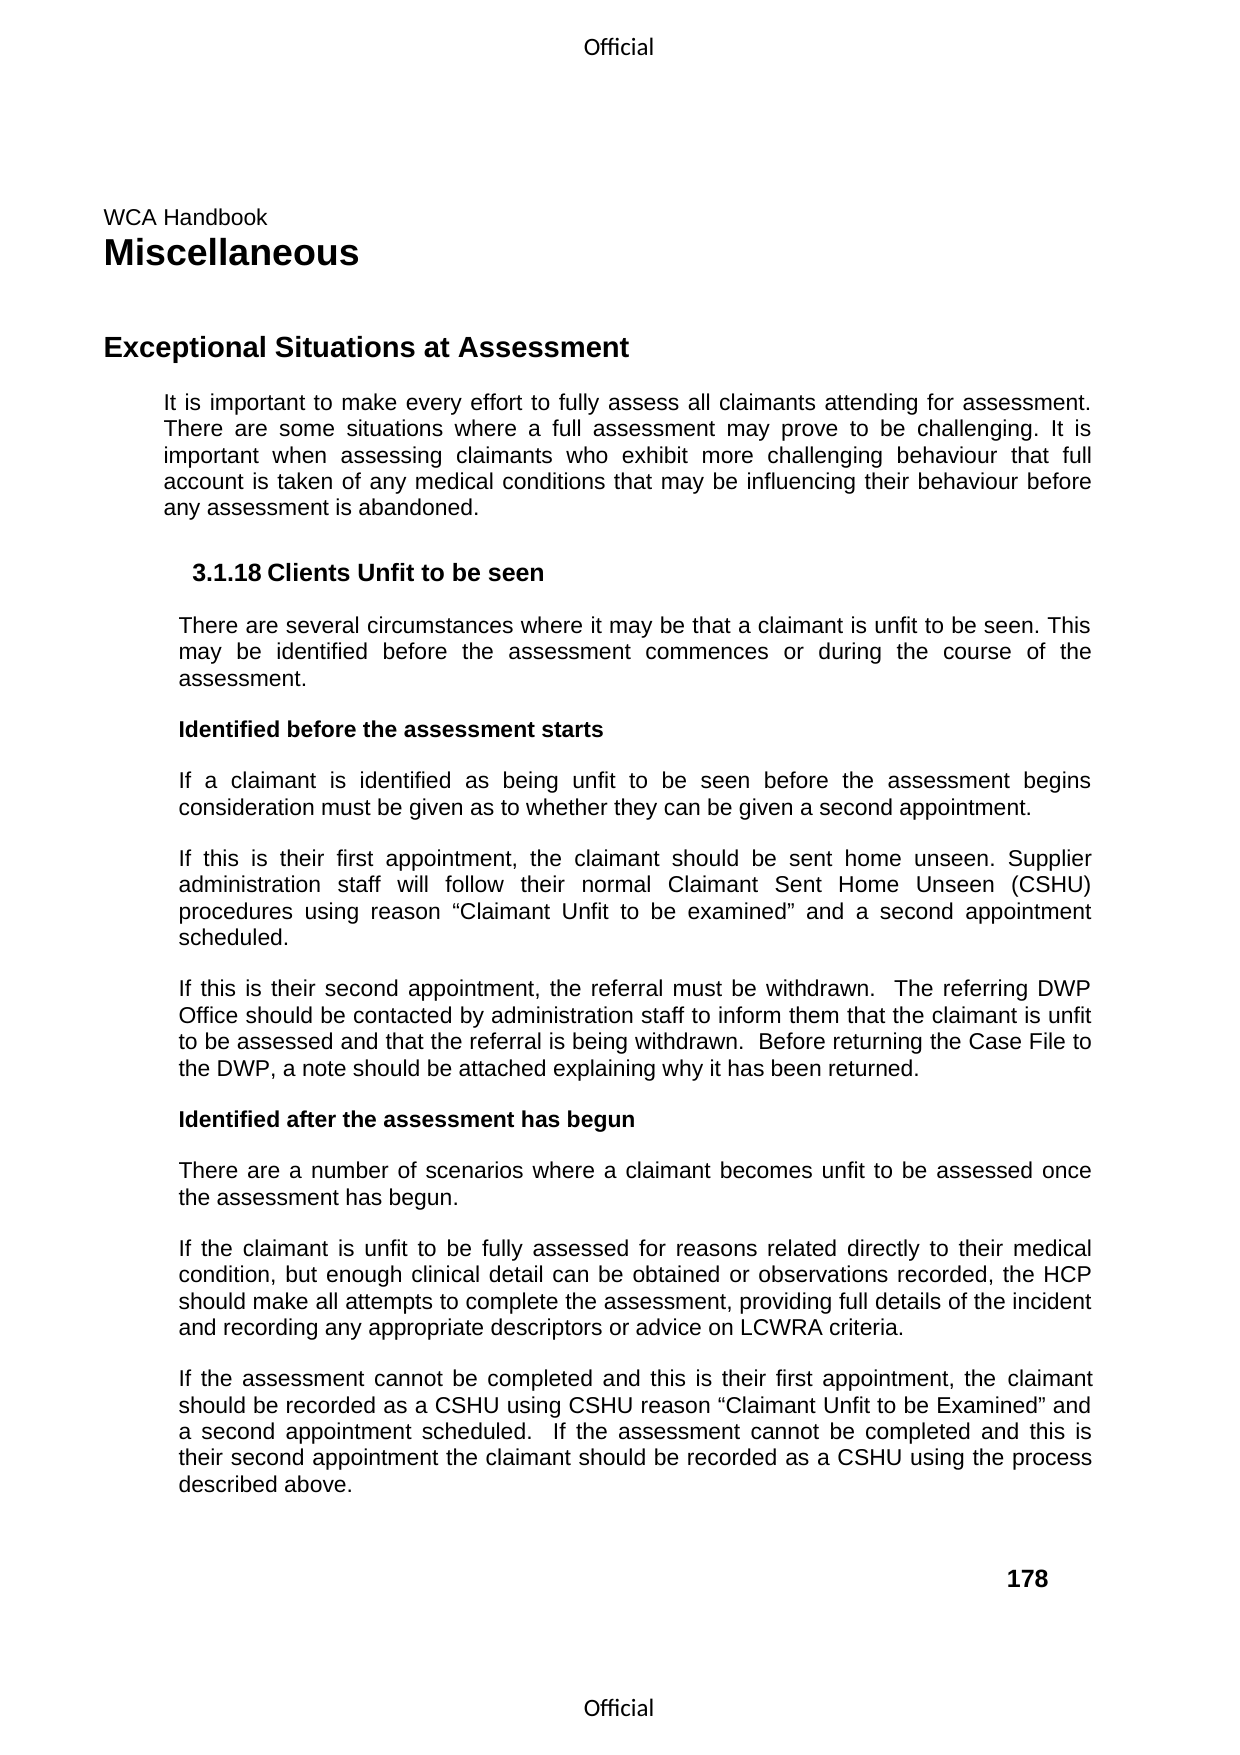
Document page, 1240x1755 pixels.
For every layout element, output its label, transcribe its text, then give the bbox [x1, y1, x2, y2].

text There are a number of scenarios where a claimant becomes unfit to be assessed once the assessment has begun. [178, 1157, 1093, 1210]
subtitle Exceptional Situations at Assessment [103, 330, 1093, 364]
subtitle Clients Unfit to be seen [192, 558, 1211, 587]
text If the claimant is unfit to be fully assessed for reasons related directly to their medical condition, but enough clinical detail can be obtained or observations recorded, the HCP should make all attempts to complete the assessment, providing full details of the incident and recording any appropriate descriptors or advice on LCWRA criteria. [178, 1235, 1093, 1340]
subtitle Miscellaneous [103, 230, 1093, 277]
text It is important to make every effort to fully assess all claimants attending for assessment. There are some situations where a full assessment may prove to be challenging. It is important when assessing claimants who exhibit more challenging behaviour that full account is taken of any medical conditions that may be influencing their behaviour before any assessment is abandoned. [163, 389, 1093, 521]
text There are several circumstances where it may be that a claimant is unfit to be seen. This may be identified before the assessment commences or during the course of the assessment. [178, 612, 1093, 691]
text Identified before the assessment starts [178, 716, 1093, 742]
text If this is their second appointment, the referral must be withdrawn. The referring DWP Office should be contacted by administration staff to inform them that the claimant is unfit to be assessed and that the referral is being withdrawn. Before returning the Case File to the DWP, a note should be attached explaining why it has been returned. [178, 975, 1093, 1081]
text If the assessment cannot be completed and this is their first appointment, the claimant should be recorded as a CSHU using CSHU reason “Claimant Unfit to be Examined” and a second appointment scheduled. If the assessment cannot be completed and this is their second appointment the claimant should be recorded as a CSHU using the process described above. [178, 1365, 1093, 1497]
text If this is their first appointment, the claimant should be sent home unseen. Supplier administration staff will follow their normal Claimant Sent Home Unseen (CSHU) procedures using reason “Claimant Unfit to be examined” and a second appointment scheduled. [178, 845, 1093, 950]
text Identified after the assessment has begun [178, 1106, 1093, 1132]
text If a claimant is identified as being unfit to be seen before the assessment begins consideration must be given as to whether they can be given a second appointment. [178, 767, 1093, 820]
